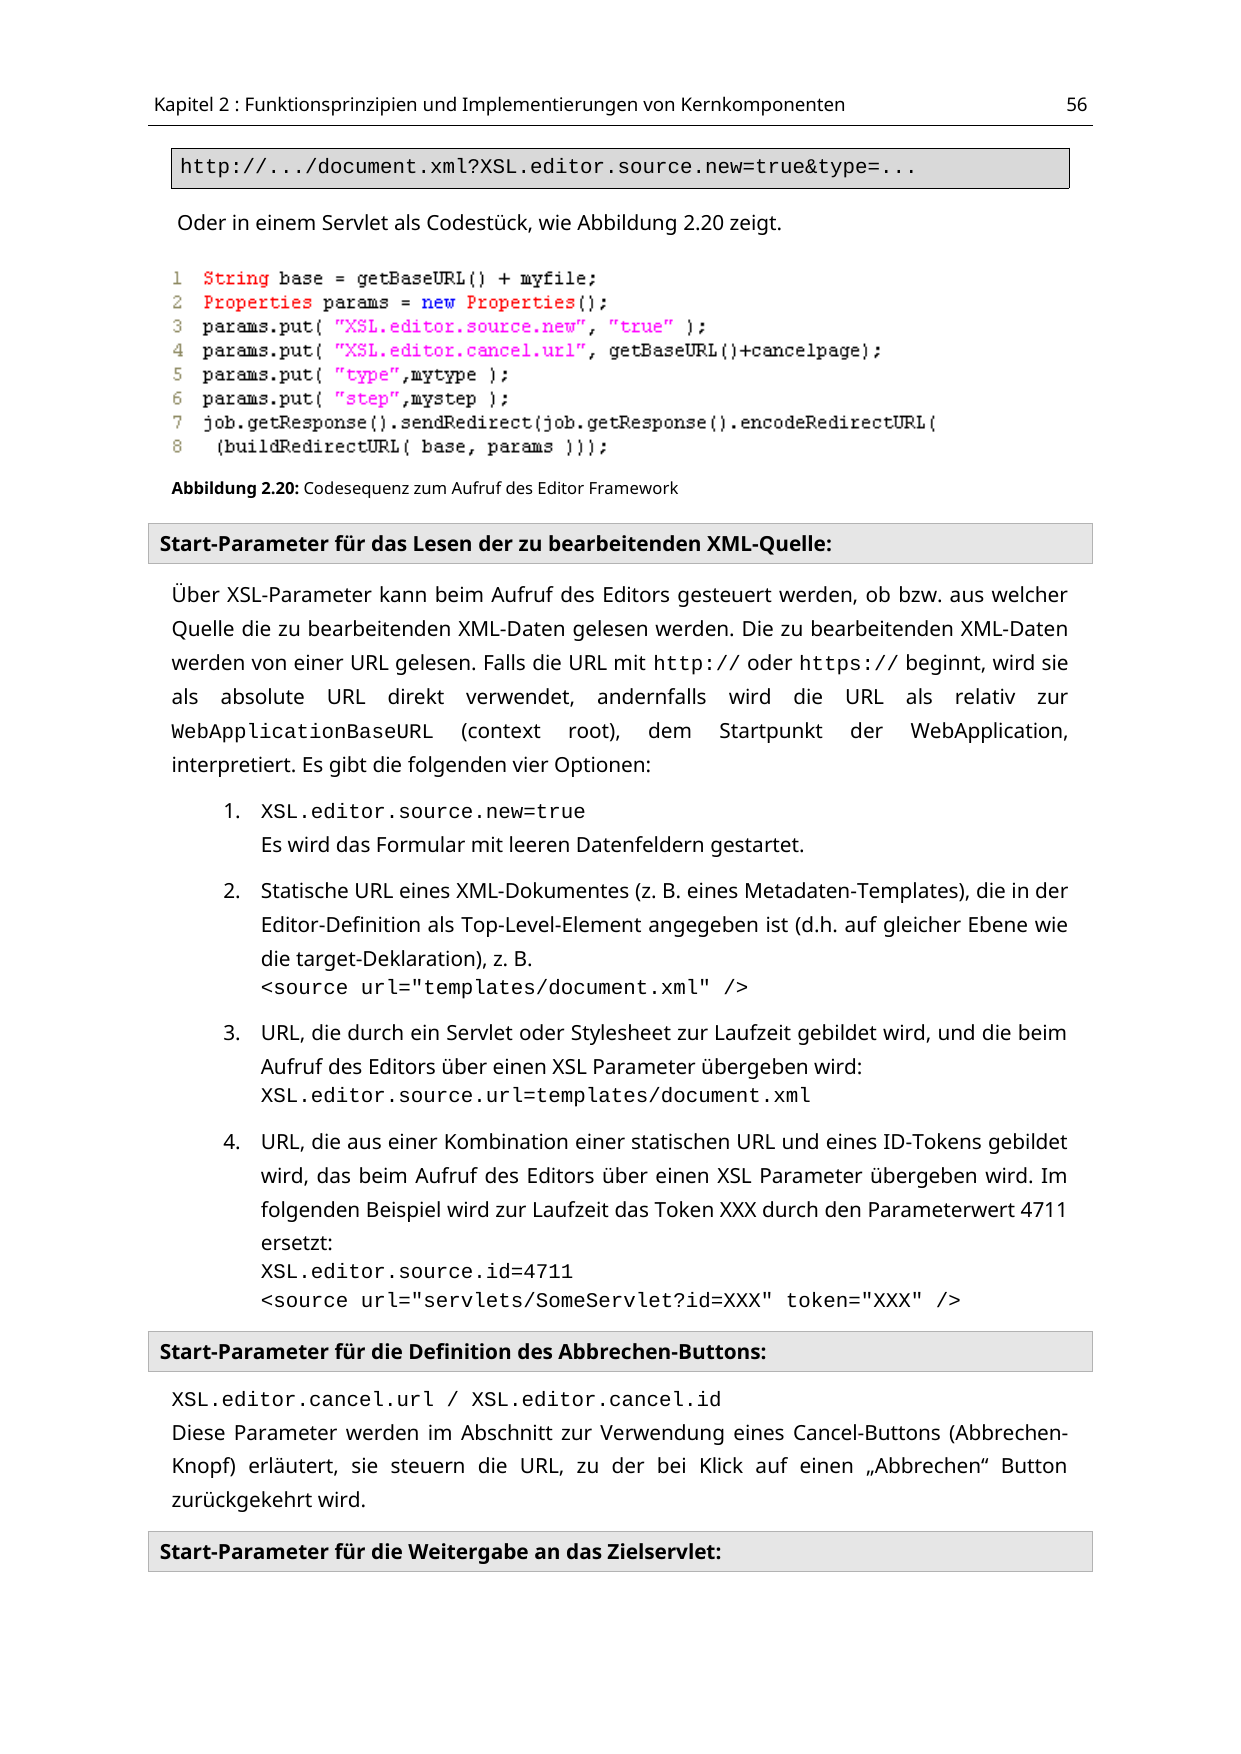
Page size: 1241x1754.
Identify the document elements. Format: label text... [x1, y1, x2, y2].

list Statische URL eines XML-Dokumentes (z. B. eines Metadaten-Templates), die in der Editor-Definition als Top-Level-Element angegeben ist (d.h. auf gleicher Ebene wie die target-Deklaration), z. B. <source url="templates/document.xml" /> [185, 876, 1069, 1000]
table_header Start-Parameter für das Lesen der zu bearbeitenden XML-Quelle: [149, 524, 1092, 563]
text Oder in einem Servlet als Codestück, wie Abbildung 2.20 zeigt. [171, 208, 1069, 236]
text Abbildung 2.20: Codesequenz zum Aufruf des Editor Framework [171, 460, 948, 499]
text Über XSL-Parameter kann beim Aufruf des Editors gesteuert werden, ob bzw. aus welcher Quelle die zu bearbeitenden XML-Daten gelesen werden. Die zu bearbeitenden XML-Daten werden von einer URL gelesen. Falls die URL mit http:// oder https:// beginnt, wird sie als absolute URL direkt verwendet, andernfalls wird die URL als relativ zur WebApplicationBaseURL (context root), dem Startpunkt der WebApplication, interpretiert. Es gibt die folgenden vier Optionen: [171, 580, 1069, 778]
list URL, die durch ein Servlet oder Stylesheet zur Laufzeit gebildet wird, und die beim Aufruf des Editors über einen XSL Parameter übergeben wird: XSL.editor.source.url=templates/document.xml [185, 1018, 1069, 1109]
text http://.../document.xml?XSL.editor.source.new=true&type=... [172, 149, 1069, 188]
list URL, die aus einer Kombination einer statischen URL und eines ID-Tokens gebildet wird, das beim Aufruf des Editors über einen XSL Parameter übergeben wird. Im folgenden Beispiel wird zur Laufzeit das Token XXX durch den Parameterwert 4711 ersetzt: XSL.editor.source.id=4711 <source url="servlets/SomeServlet?id=XXX" token="XXX" /> [185, 1127, 1069, 1313]
text XSL.editor.cancel.url / XSL.editor.cancel.id Diese Parameter werden im Abschnitt zur Verwendung eines Cancel-Buttons (Abbrechen-Knopf) erläutert, sie steuern die URL, zu der bei Klick auf einen „Abbrechen“ Button zurückgekehrt wird. [171, 1389, 1069, 1514]
list XSL.editor.source.new=true Es wird das Formular mit leeren Datenfeldern gestartet. [185, 796, 1069, 858]
table_header Start-Parameter für die Definition des Abbrechen-Buttons: [149, 1332, 1092, 1371]
table_header Start-Parameter für die Weitergabe an das Zielservlet: [149, 1532, 1092, 1571]
